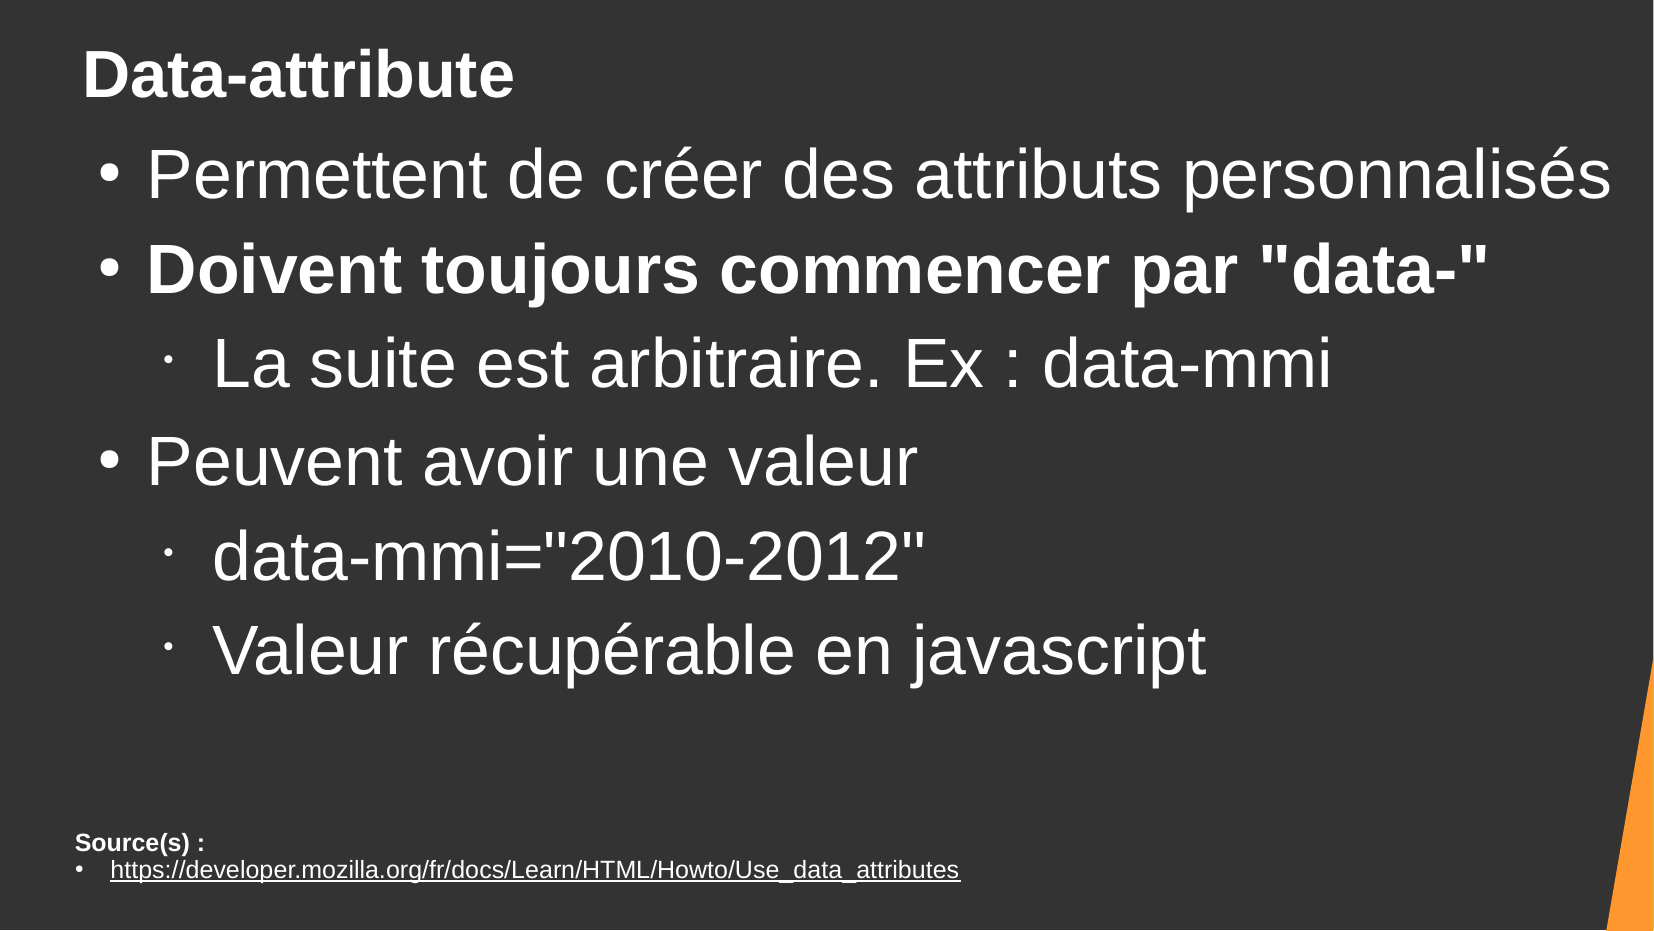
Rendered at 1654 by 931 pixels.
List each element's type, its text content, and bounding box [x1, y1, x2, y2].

text_box [1606, 654, 1654, 931]
title Data-attribute [82, 37, 1571, 114]
text_box Source(s) : https://developer.mozilla.org/fr/docs/Learn/HTML/Howto/Use_data_attributes [60, 820, 1583, 920]
list Permettent de créer des attributs personnalisés Doivent toujours commencer par "data-" La suite est arbitraire. Ex : data-mmi Peuvent avoir une valeur data-mmi="2010-2012" Valeur récupérable en javascript [80, 135, 1620, 733]
